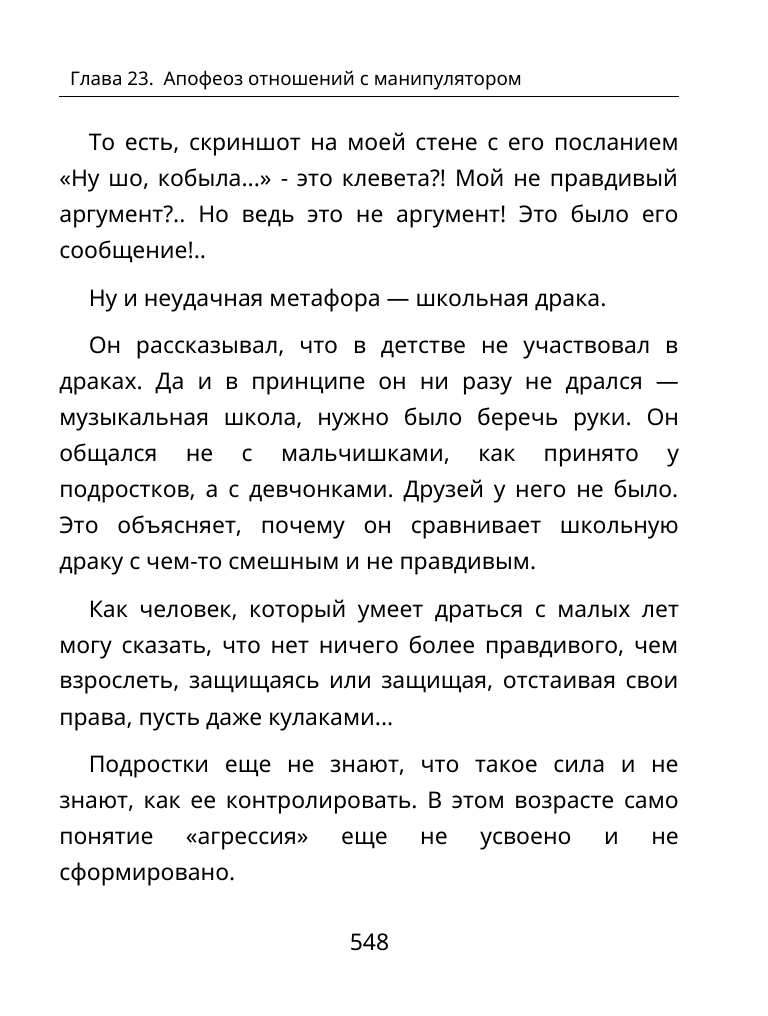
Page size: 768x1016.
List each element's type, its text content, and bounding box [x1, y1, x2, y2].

text Как человек, который умеет драться с малых лет могу сказать, что нет ничего более правдивого, чем взрослеть, защищаясь или защищая, отстаивая свои права, пусть даже кулаками... [59, 593, 679, 732]
text Он рассказывал, что в детстве не участвовал в драках. Да и в принципе он ни разу не дрался — музыкальная школа, нужно было беречь руки. Он общался не с мальчишками, как принято у подростков, а с девчонками. Друзей у него не было. Это объясняет, почему он сравнивает школьную драку с чем-то смешным и не правдивым. [59, 329, 679, 576]
text То есть, скриншот на моей стене с его посланием «Ну шо, кобыла...» - это клевета?! Мой не правдивый аргумент?.. Но ведь это не аргумент! Это было его сообщение!.. [59, 126, 679, 265]
text Подростки еще не знают, что такое сила и не знают, как ее контролировать. В этом возрасте само понятие «агрессия» еще не усвоено и не сформировано. [59, 748, 679, 887]
text Ну и неудачная метафора — школьная драка. [59, 282, 679, 313]
